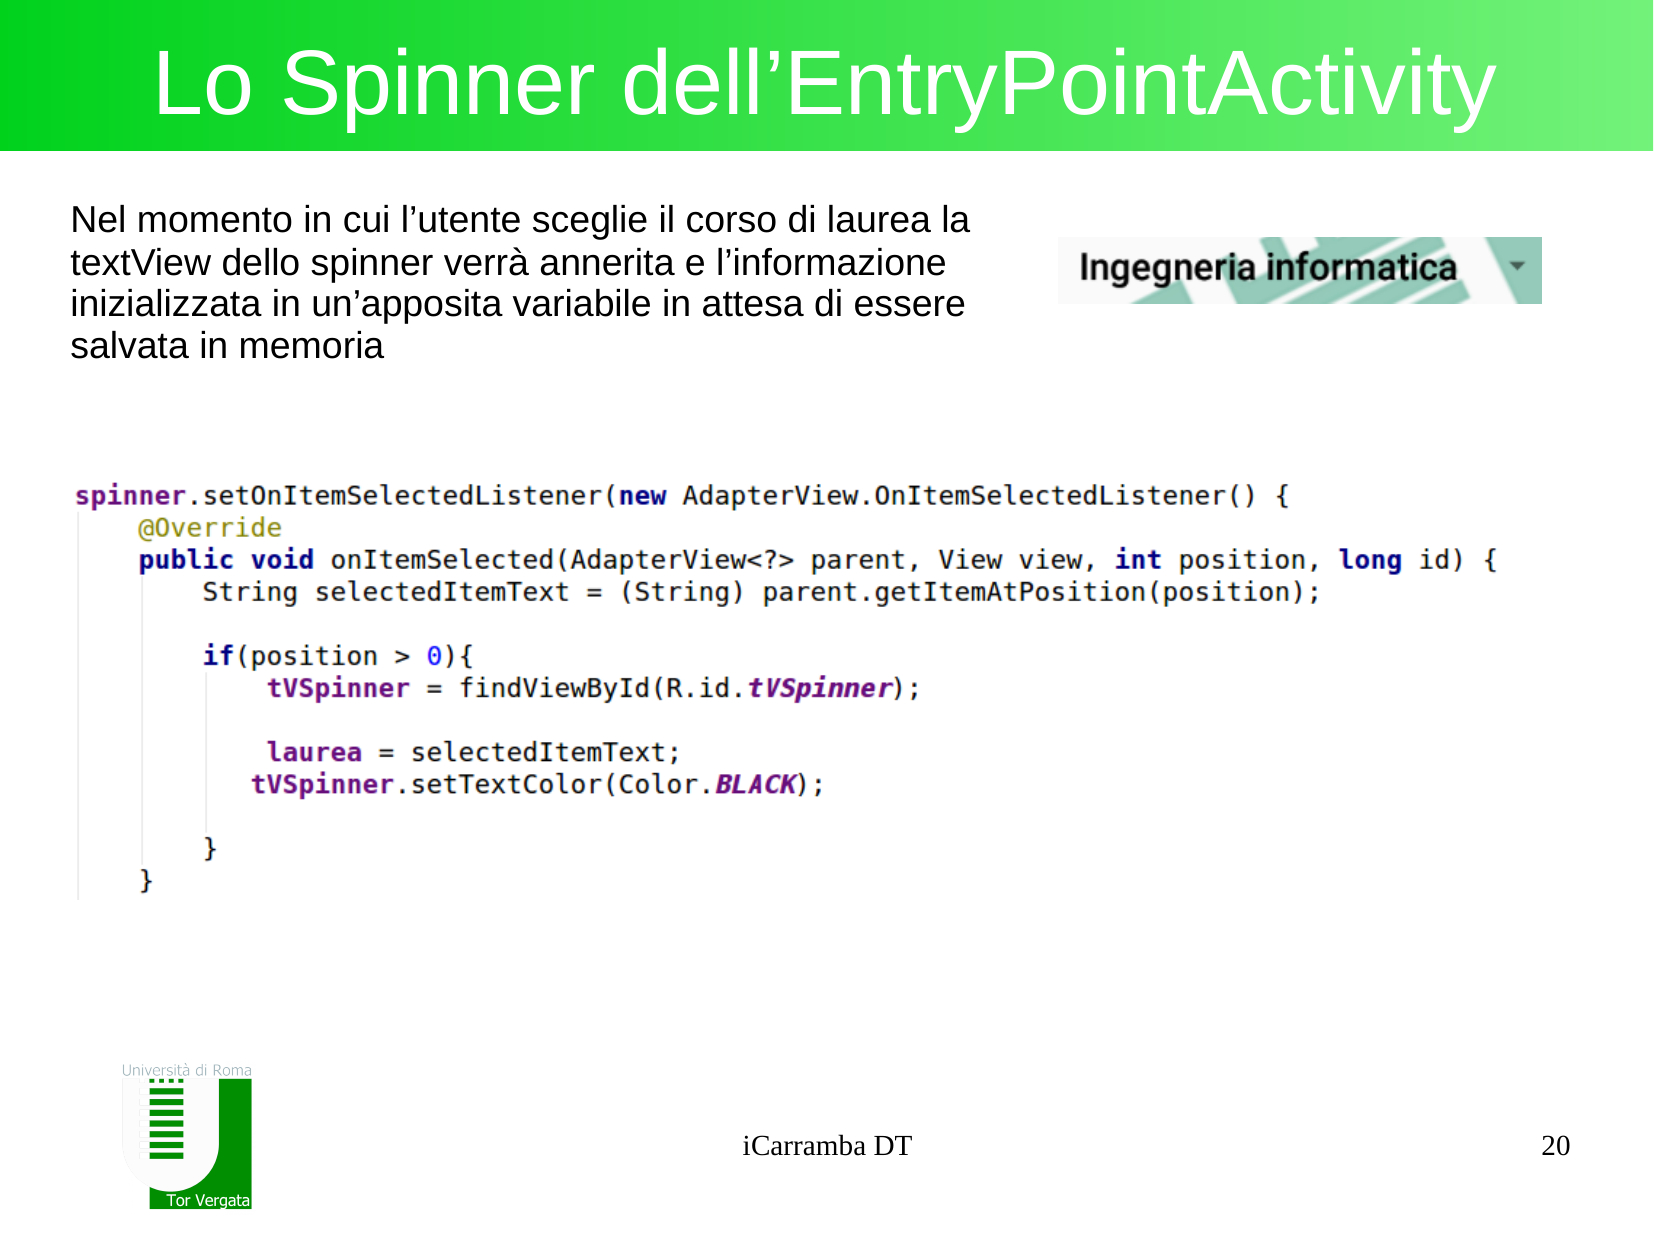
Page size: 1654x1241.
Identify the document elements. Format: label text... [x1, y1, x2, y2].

picture [18, 464, 1535, 900]
text_box Nel momento in cui l’utente sceglie il corso di laurea la textView dello spinner verrà annerita e l’informazione inizializzata in un’apposita variabile in attesa di essere salvata in memoria [55, 191, 1083, 375]
picture [1083, 237, 1542, 304]
title Lo Spinner dell’EntryPointActivity [82, 30, 1571, 136]
picture [120, 1061, 256, 1215]
